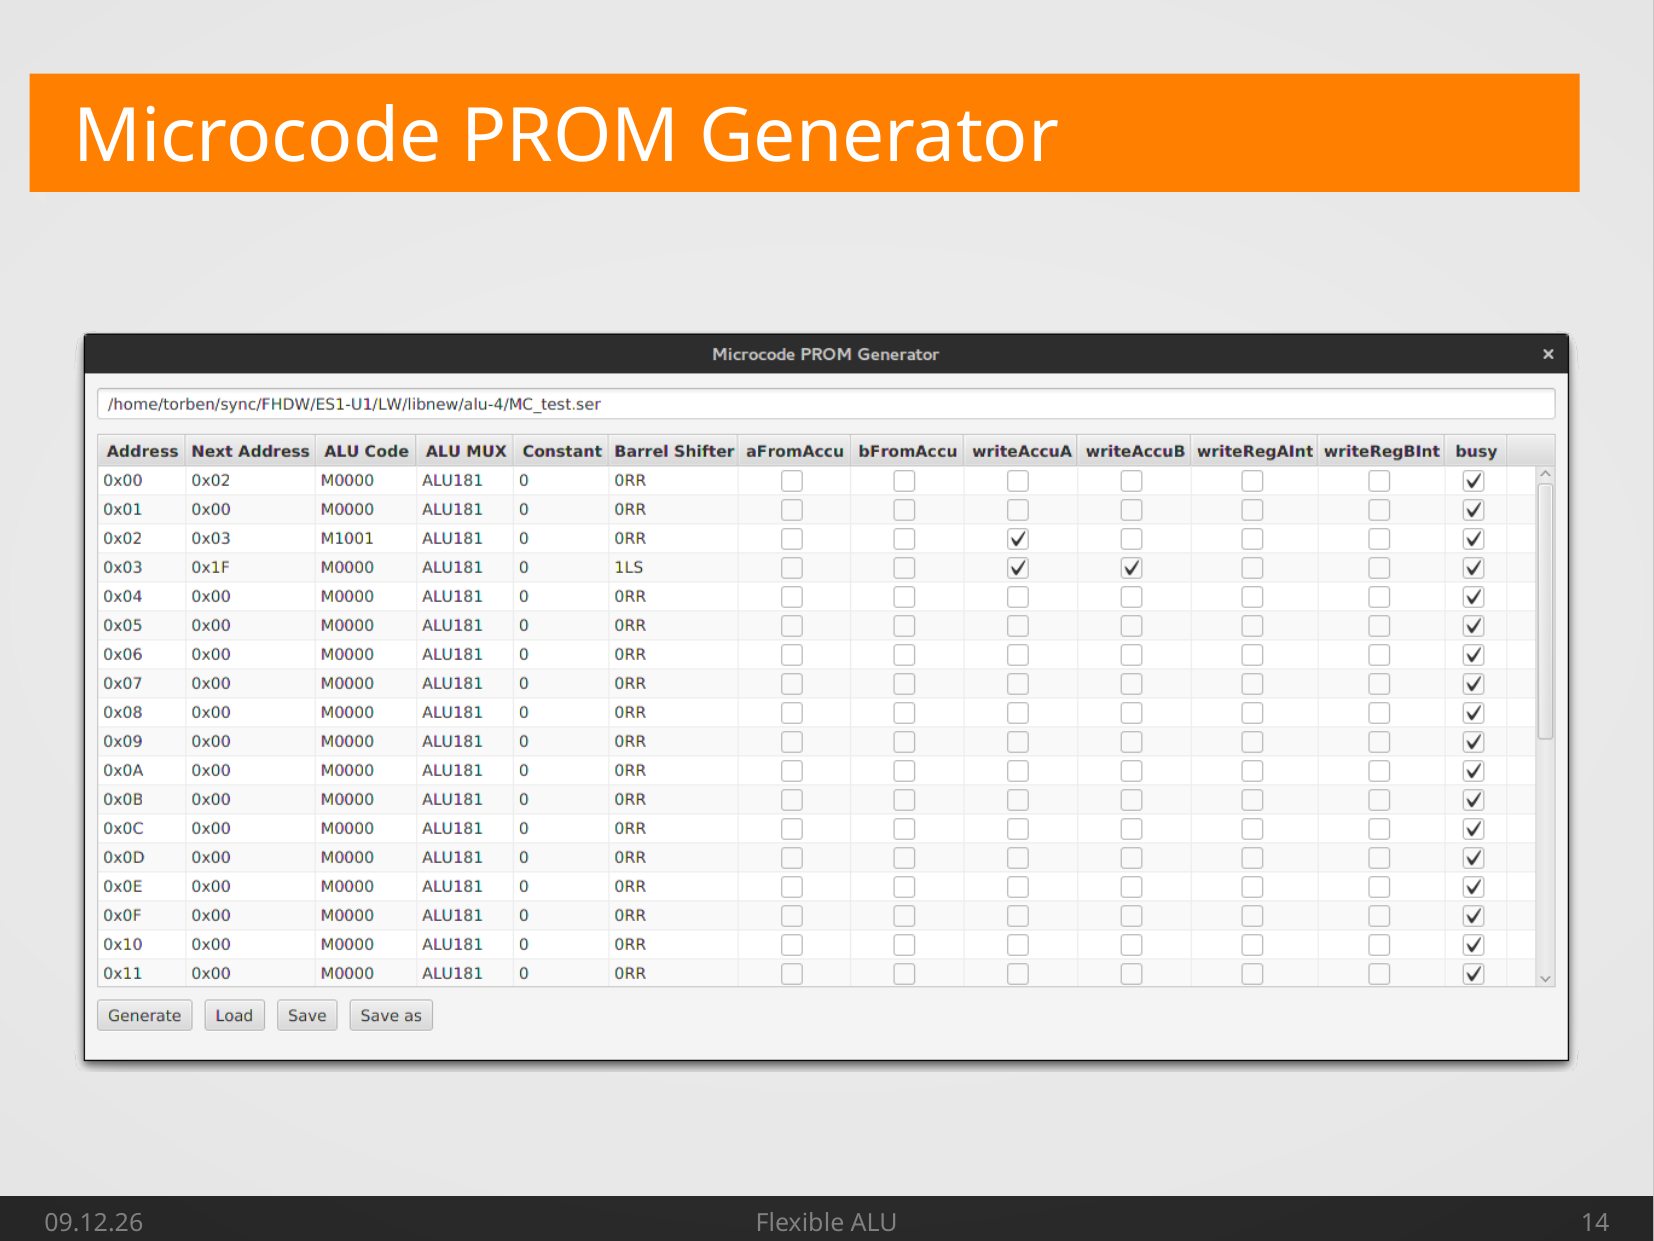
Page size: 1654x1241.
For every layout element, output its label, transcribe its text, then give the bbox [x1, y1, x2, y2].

picture [73, 236, 1580, 1167]
title Microcode PROM Generator [73, 73, 1565, 192]
